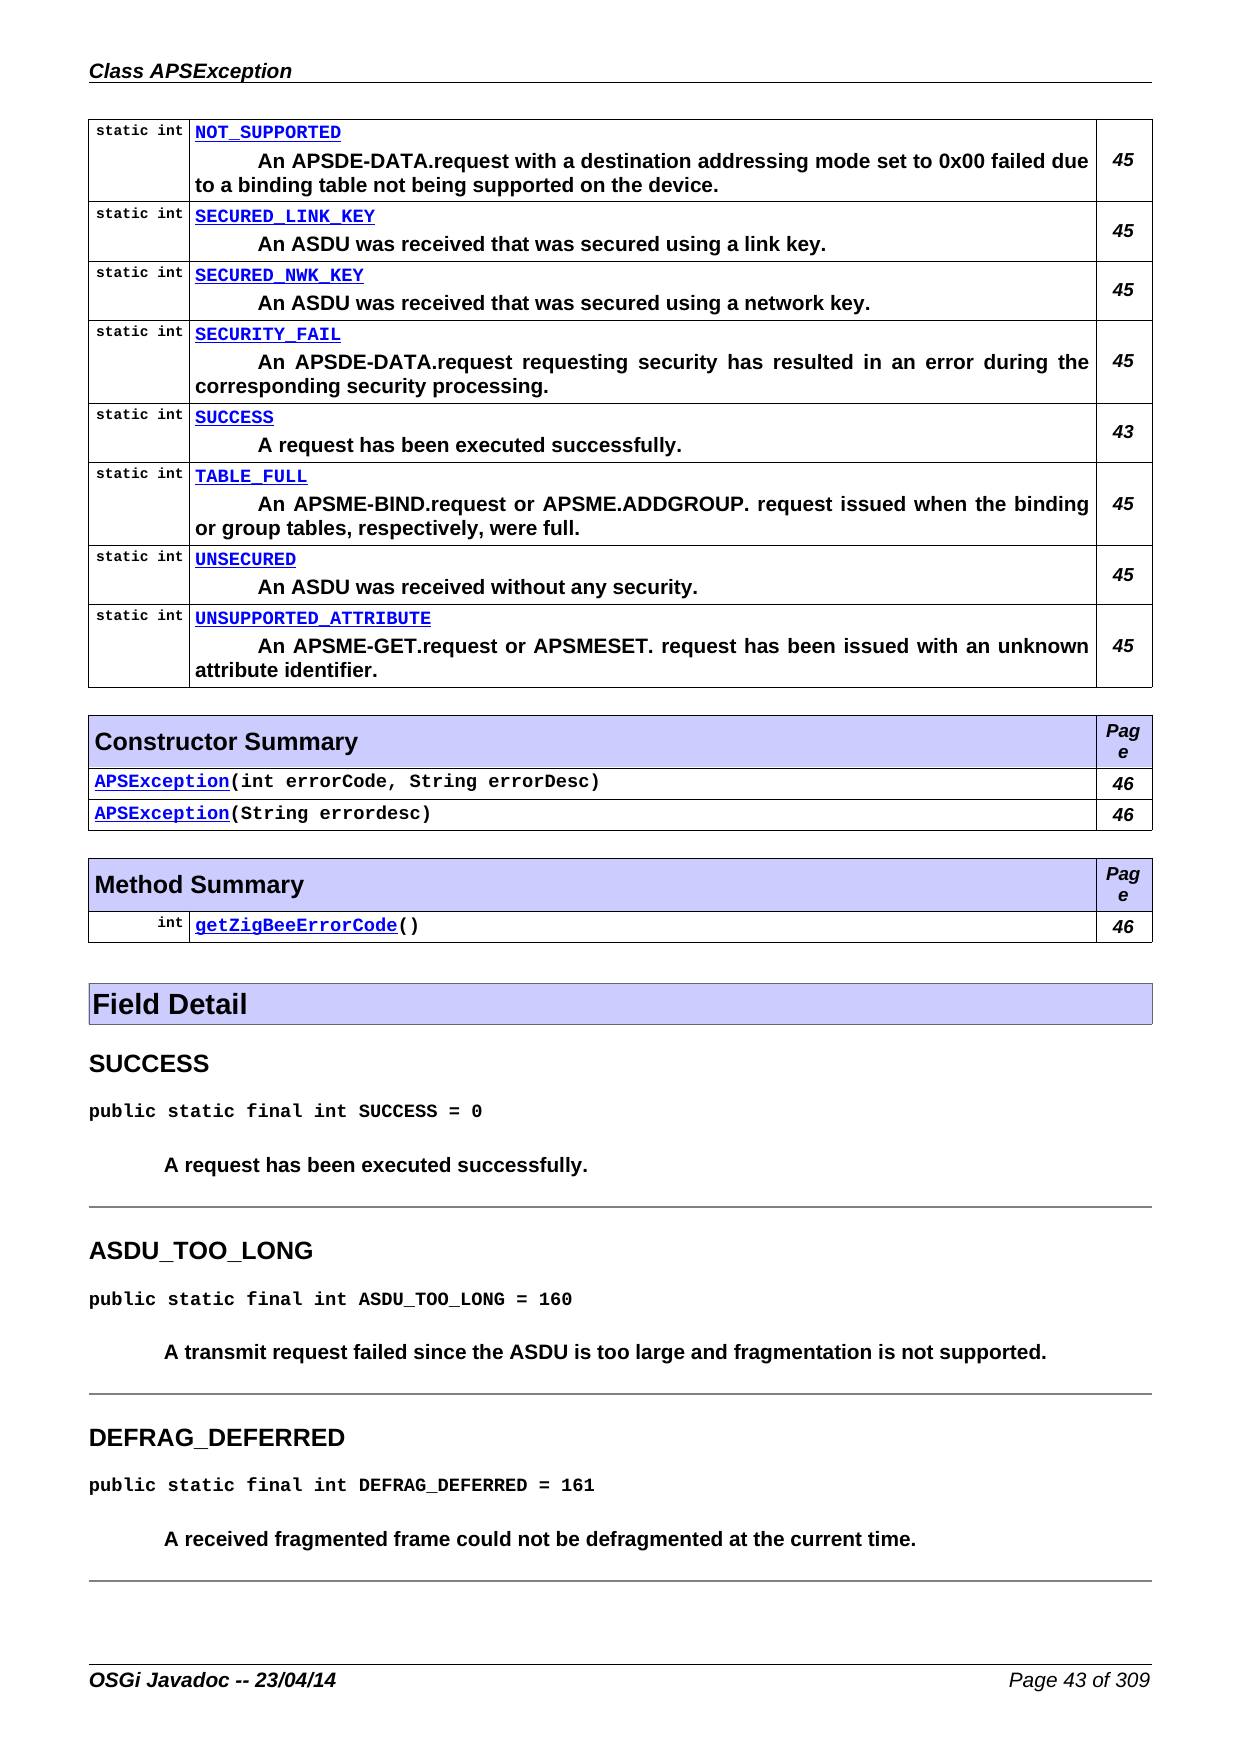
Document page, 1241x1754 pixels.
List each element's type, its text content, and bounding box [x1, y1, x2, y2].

table_cell static int [89, 546, 189, 604]
text A transmit request failed since the ASDU is too large and fragmentation is not supported. [163, 1340, 1152, 1364]
subtitle DEFRAG_DEFERRED [88, 1423, 1152, 1452]
text public static final int DEFRAG_DEFERRED = 161 [88, 1476, 1152, 1497]
table_cell static int [89, 202, 189, 261]
table_cell 46 [1097, 202, 1152, 261]
table_cell static int [89, 120, 189, 201]
text A request has been executed successfully. [163, 1153, 1152, 1177]
table_cell static int [89, 463, 189, 545]
table_cell 46 [1097, 546, 1152, 604]
table_cell 46 [1097, 463, 1152, 545]
table_cell NOT_SUPPORTED An APSDE-DATA.request with a destination addressing mode set to 0x00 failed due to a binding table not being supported on the device. [190, 120, 1096, 201]
table_cell UNSUPPORTED_ATTRIBUTE An APSME-GET.request or APSMESET. request has been issued with an unknown attribute identifier. [190, 605, 1096, 687]
table_cell static int [89, 262, 189, 319]
table_header Page [1097, 859, 1152, 911]
table_header Constructor Summary [89, 716, 1096, 767]
table_cell UNSECURED An ASDU was received without any security. [190, 546, 1096, 604]
table_cell SECURED_LINK_KEY An ASDU was received that was secured using a link key. [190, 202, 1096, 261]
text public static final int SUCCESS = 0 [88, 1102, 1152, 1123]
table_cell 47 [1097, 800, 1152, 830]
table_cell 47 [1097, 912, 1152, 942]
table_cell static int [89, 404, 189, 462]
table_cell TABLE_FULL An APSME-BIND.request or APSME.ADDGROUP. request issued when the binding or group tables, respectively, were full. [190, 463, 1096, 545]
table_cell 46 [1097, 605, 1152, 687]
table_cell int [89, 912, 189, 942]
table_header Method Summary [89, 859, 1096, 911]
table_cell static int [89, 605, 189, 687]
table_cell SUCCESS A request has been executed successfully. [190, 404, 1096, 462]
table_cell SECURED_NWK_KEY An ASDU was received that was secured using a network key. [190, 262, 1096, 319]
table_cell getZigBeeErrorCode() [190, 912, 1096, 942]
text public static final int ASDU_TOO_LONG = 160 [88, 1289, 1152, 1311]
table_cell APSException(int errorCode, String errorDesc) [89, 769, 1096, 799]
table_cell 46 [1097, 321, 1152, 403]
table_cell 44 [1097, 404, 1152, 462]
table_header Page [1097, 716, 1152, 767]
table_cell APSException(String errordesc) [89, 800, 1096, 830]
subtitle Field Detail [90, 984, 1152, 1024]
table_cell SECURITY_FAIL An APSDE-DATA.request requesting security has resulted in an error during the corresponding security processing. [190, 321, 1096, 403]
table_cell 46 [1097, 120, 1152, 201]
table_cell 46 [1097, 262, 1152, 319]
table_cell 47 [1097, 769, 1152, 799]
text A received fragmented frame could not be defragmented at the current time. [163, 1527, 1152, 1551]
subtitle ASDU_TOO_LONG [88, 1236, 1152, 1265]
subtitle SUCCESS [88, 1049, 1152, 1078]
table_cell static int [89, 321, 189, 403]
